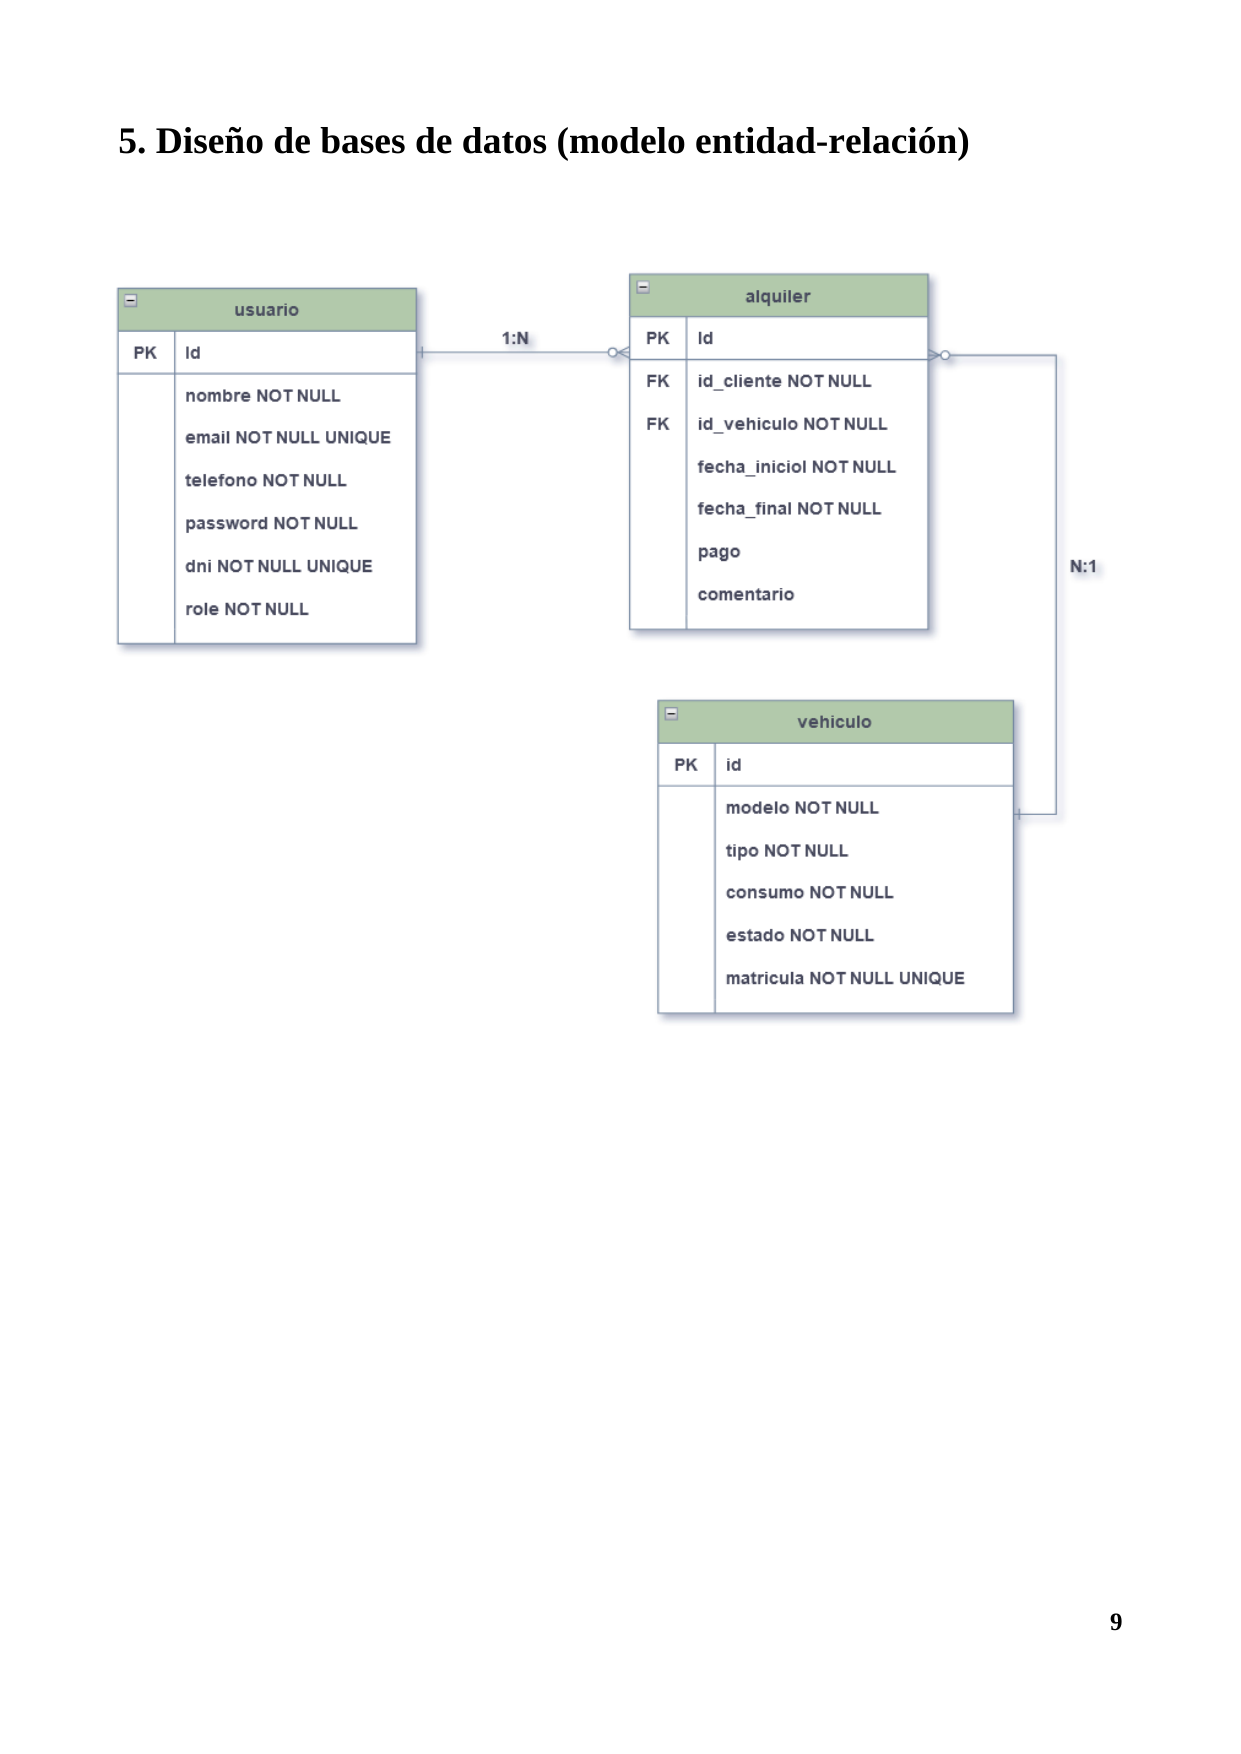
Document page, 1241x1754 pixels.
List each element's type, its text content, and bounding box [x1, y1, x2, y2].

text 5. Diseño de bases de datos (modelo entidad-relación) [118, 118, 1122, 161]
picture [92, 251, 1116, 1037]
